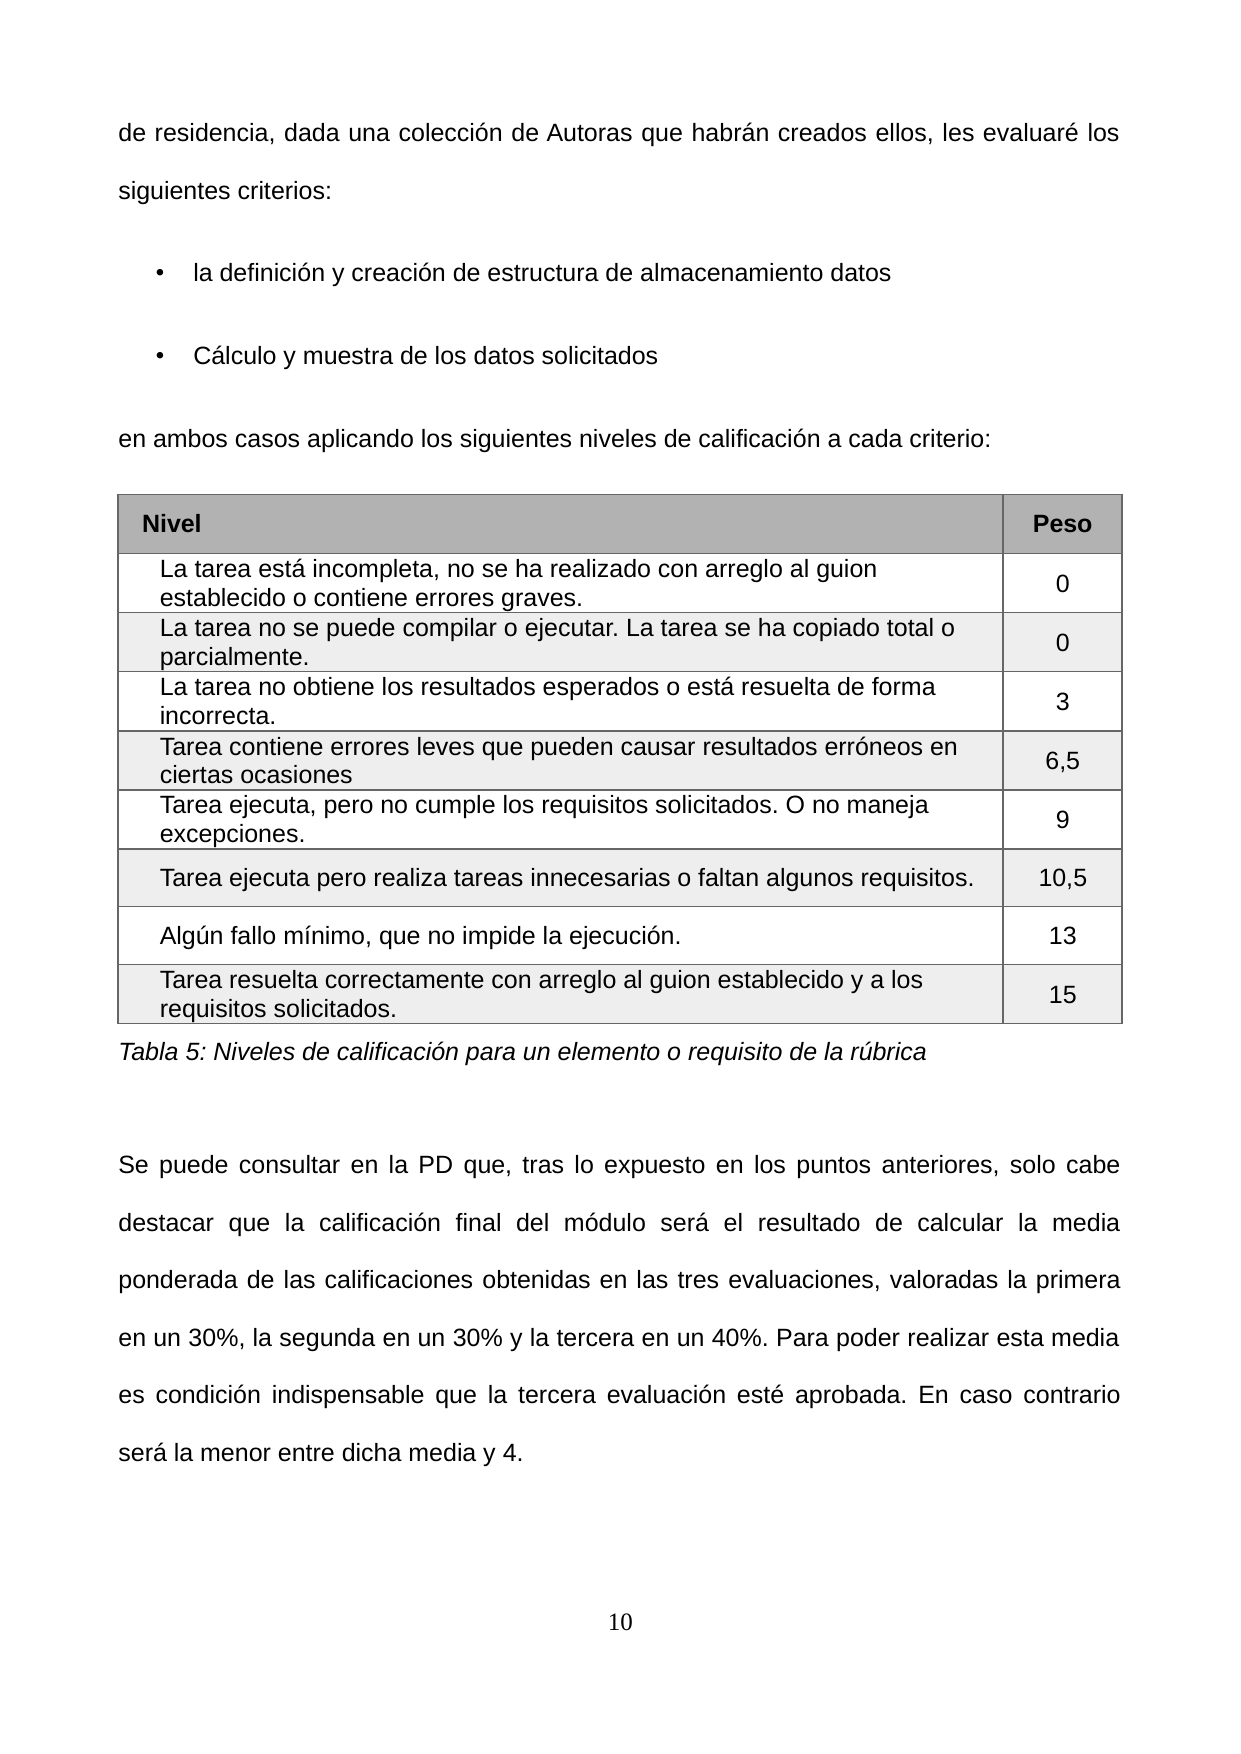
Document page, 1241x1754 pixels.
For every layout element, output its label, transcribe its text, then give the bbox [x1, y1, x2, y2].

table_cell 6,5 [1004, 732, 1121, 789]
text Tabla 5: Niveles de calificación para un elemento o requisito de la rúbrica [118, 1037, 1122, 1066]
table_cell Tarea contiene errores leves que pueden causar resultados erróneos en ciertas ocasiones [119, 732, 1002, 789]
text de residencia, dada una colección de Autoras que habrán creados ellos, les evaluaré los siguientes criterios: [118, 118, 1122, 204]
list la definición y creación de estructura de almacenamiento datos [156, 258, 1122, 287]
table_cell Algún fallo mínimo, que no impide la ejecución. [119, 907, 1002, 964]
text Se puede consultar en la PD que, tras lo expuesto en los puntos anteriores, solo cabe destacar que la calificación final del módulo será el resultado de calcular la media ponderada de las calificaciones obtenidas en las tres evaluaciones, valoradas la primera en un 30%, la segunda en un 30% y la tercera en un 40%. Para poder realizar esta media es condición indispensable que la tercera evaluación esté aprobada. En caso contrario será la menor entre dicha media y 4. [118, 1150, 1122, 1466]
table_cell Tarea resuelta correctamente con arreglo al guion establecido y a los requisitos solicitados. [119, 965, 1002, 1023]
list Cálculo y muestra de los datos solicitados [156, 341, 1122, 370]
table_cell 10,5 [1004, 850, 1121, 906]
table_header Nivel [119, 495, 1002, 553]
table_cell Tarea ejecuta, pero no cumple los requisitos solicitados. O no maneja excepciones. [119, 791, 1002, 848]
table_cell 13 [1004, 907, 1121, 964]
table_cell La tarea no se puede compilar o ejecutar. La tarea se ha copiado total o parcialmente. [119, 613, 1002, 671]
table_cell 0 [1004, 554, 1121, 612]
table_cell 3 [1004, 672, 1121, 730]
table_cell 15 [1004, 965, 1121, 1023]
table_cell 0 [1004, 613, 1121, 671]
table_header Peso [1004, 495, 1121, 553]
text en ambos casos aplicando los siguientes niveles de calificación a cada criterio: [118, 423, 1122, 452]
table_cell 9 [1004, 791, 1121, 848]
table_cell La tarea no obtiene los resultados esperados o está resuelta de forma incorrecta. [119, 672, 1002, 730]
table_cell La tarea está incompleta, no se ha realizado con arreglo al guion establecido o contiene errores graves. [119, 554, 1002, 612]
table_cell Tarea ejecuta pero realiza tareas innecesarias o faltan algunos requisitos. [119, 850, 1002, 906]
